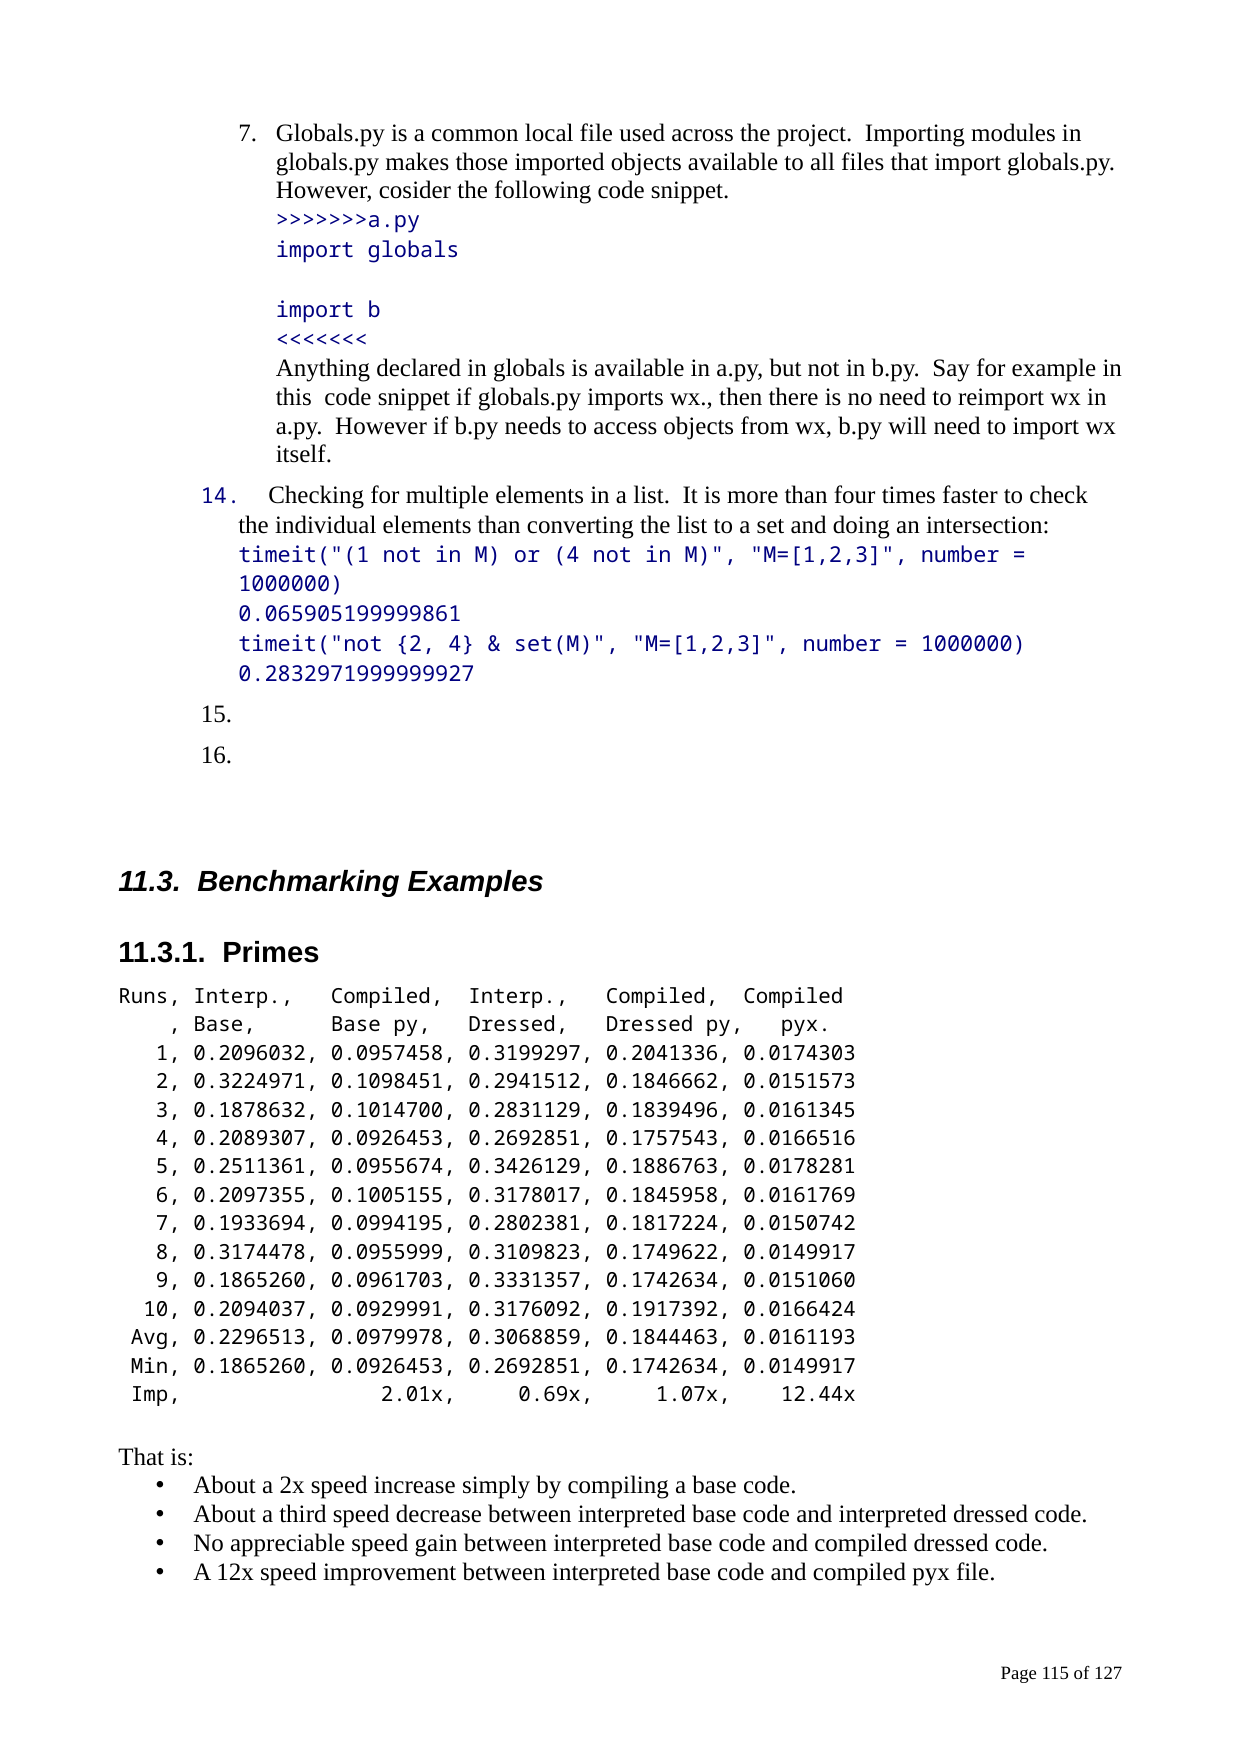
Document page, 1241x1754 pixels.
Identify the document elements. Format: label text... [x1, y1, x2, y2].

text 5, 0.2511361, 0.0955674, 0.3426129, 0.1886763, 0.0178281 [118, 1152, 1122, 1180]
text Imp, 2.01x, 0.69x, 1.07x, 12.44x [118, 1379, 1122, 1408]
list A 12x speed improvement between interpreted base code and compiled pyx file. [156, 1557, 1122, 1585]
text That is: [118, 1442, 1122, 1470]
text 3, 0.1878632, 0.1014700, 0.2831129, 0.1839496, 0.0161345 [118, 1095, 1122, 1123]
text 6, 0.2097355, 0.1005155, 0.3178017, 0.1845958, 0.0161769 [118, 1180, 1122, 1208]
text Avg, 0.2296513, 0.0979978, 0.3068859, 0.1844463, 0.0161193 [118, 1322, 1122, 1351]
list About a 2x speed increase simply by compiling a base code. [156, 1470, 1122, 1499]
list Globals.py is a common local file used across the project. Importing modules in globals.py makes those imported objects available to all files that import globals.py. However, cosider the following code snippet. >>>>>>>a.py import globals import b <<<<<<< Anything declared in globals is available in a.py, but not in b.py. Say for example in this code snippet if globals.py imports wx., then there is no need to reimport wx in a.py. However if b.py needs to access objects from wx, b.py will need to import wx itself. [238, 118, 1122, 468]
list About a third speed decrease between interpreted base code and interpreted dressed code. [156, 1499, 1122, 1528]
subtitle Benchmarking Examples [118, 864, 1122, 897]
list No appreciable speed gain between interpreted base code and compiled dressed code. [156, 1528, 1122, 1557]
list Checking for multiple elements in a list. It is more than four times faster to check the individual elements than converting the list to a set and doing an intersection: timeit("(1 not in M) or (4 not in M)", "M=[1,2,3]", number = 1000000) 0.065905199999861 timeit("not {2, 4} & set(M)", "M=[1,2,3]", number = 1000000) 0.2832971999999927 [201, 480, 1122, 688]
text 1, 0.2096032, 0.0957458, 0.3199297, 0.2041336, 0.0174303 [118, 1038, 1122, 1066]
text Min, 0.1865260, 0.0926453, 0.2692851, 0.1742634, 0.0149917 [118, 1351, 1122, 1379]
text 8, 0.3174478, 0.0955999, 0.3109823, 0.1749622, 0.0149917 [118, 1237, 1122, 1265]
subtitle Primes [118, 935, 1122, 968]
text 10, 0.2094037, 0.0929991, 0.3176092, 0.1917392, 0.0166424 [118, 1294, 1122, 1322]
text , Base, Base py, Dressed, Dressed py, pyx. [118, 1009, 1122, 1038]
text 7, 0.1933694, 0.0994195, 0.2802381, 0.1817224, 0.0150742 [118, 1208, 1122, 1237]
text Runs, Interp., Compiled, Interp., Compiled, Compiled [118, 981, 1122, 1009]
text 4, 0.2089307, 0.0926453, 0.2692851, 0.1757543, 0.0166516 [118, 1123, 1122, 1152]
text 9, 0.1865260, 0.0961703, 0.3331357, 0.1742634, 0.0151060 [118, 1265, 1122, 1294]
text 2, 0.3224971, 0.1098451, 0.2941512, 0.1846662, 0.0151573 [118, 1066, 1122, 1095]
